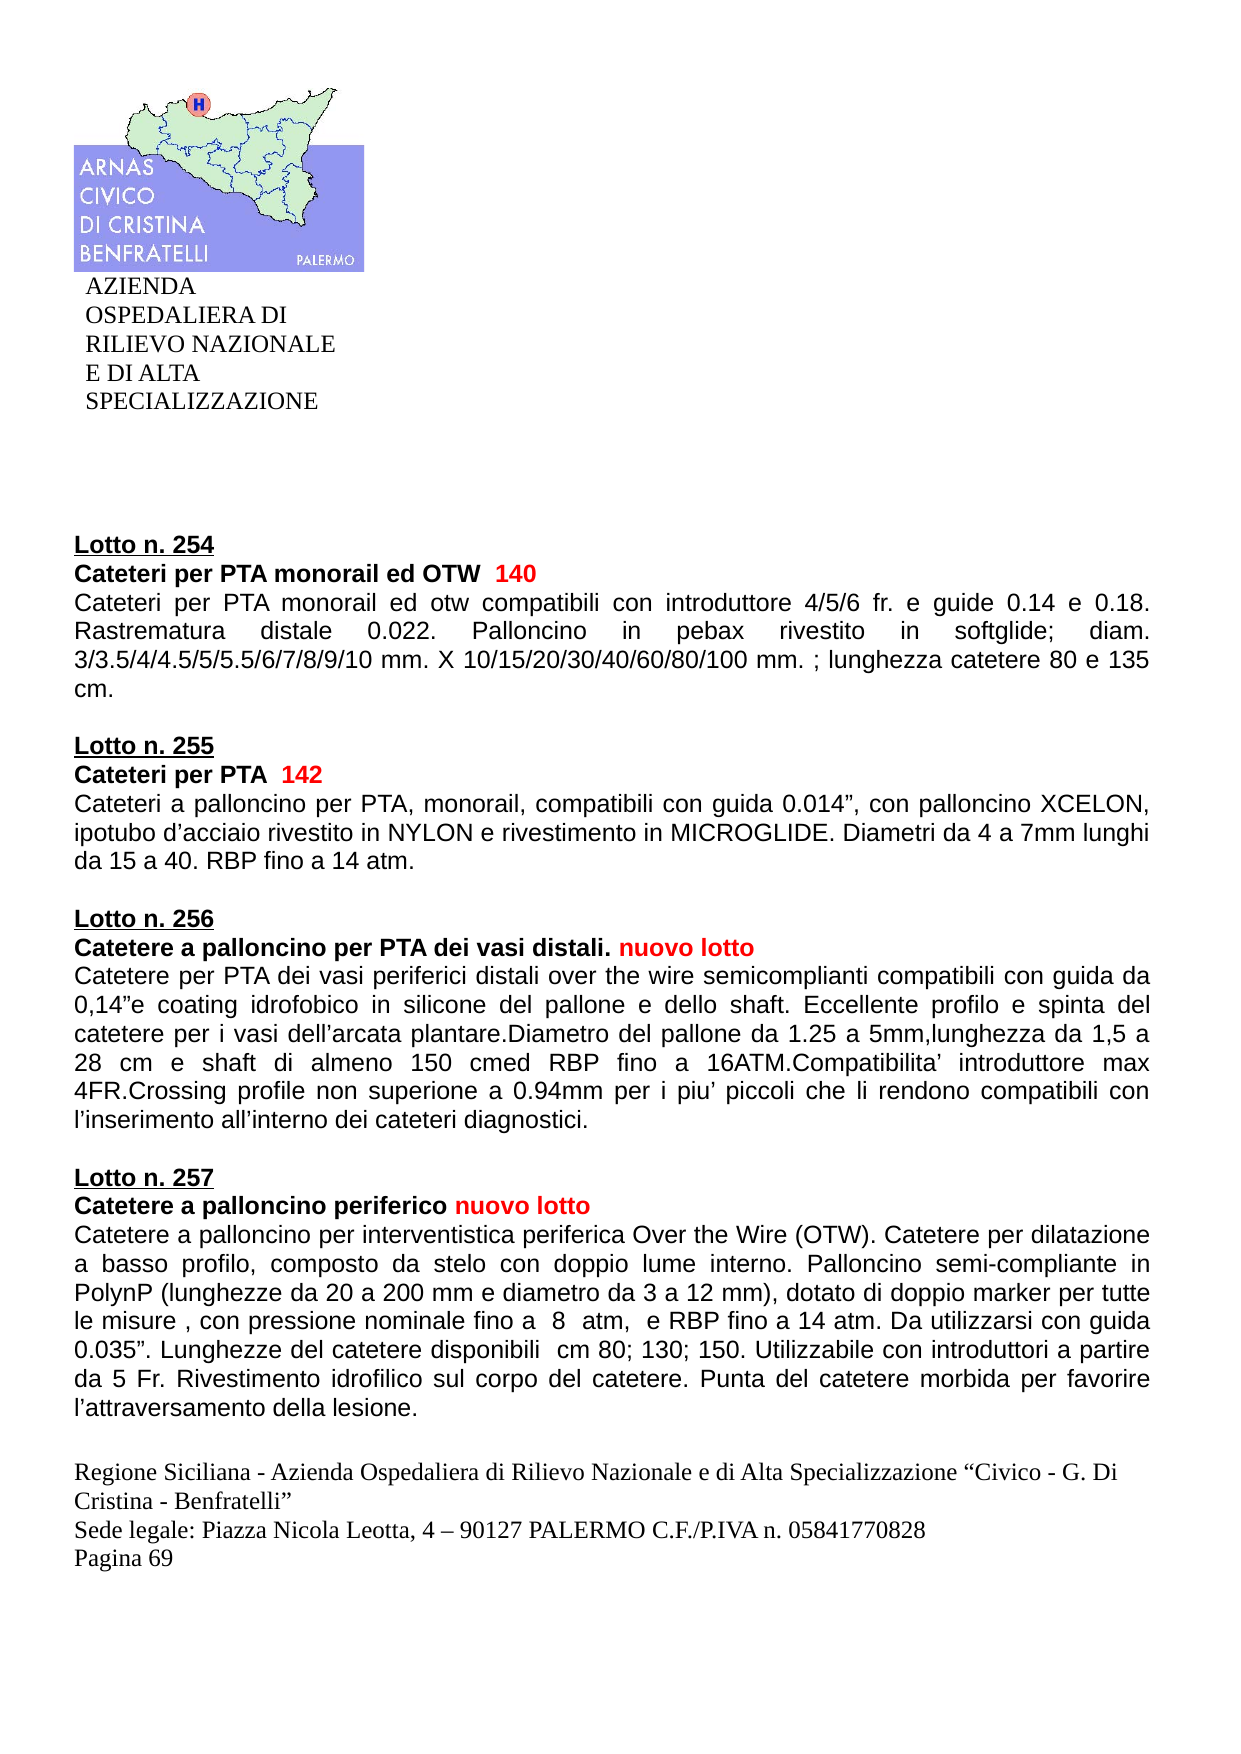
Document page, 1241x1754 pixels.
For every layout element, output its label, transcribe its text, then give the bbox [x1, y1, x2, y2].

text Cateteri per PTA monorail ed OTW 140 [74, 559, 1152, 588]
text Lotto n. 254 [74, 530, 1152, 559]
text Catetere a palloncino per interventistica periferica Over the Wire (OTW). Catetere per dilatazione a basso profilo, composto da stelo con doppio lume interno. Palloncino semi-compliante in PolynP (lunghezze da 20 a 200 mm e diametro da 3 a 12 mm), dotato di doppio marker per tutte le misure , con pressione nominale fino a 8 atm, e RBP fino a 14 atm. Da utilizzarsi con guida 0.035”. Lunghezze del catetere disponibili cm 80; 130; 150. Utilizzabile con introduttori a partire da 5 Fr. Rivestimento idrofilico sul corpo del catetere. Punta del catetere morbida per favorire l’attraversamento della lesione. [74, 1220, 1152, 1421]
text Cateteri per PTA 142 [74, 760, 1152, 789]
text Lotto n. 256 [74, 904, 1152, 933]
text Cateteri per PTA monorail ed otw compatibili con introduttore 4/5/6 fr. e guide 0.14 e 0.18. Rastrematura distale 0.022. Palloncino in pebax rivestito in softglide; diam. 3/3.5/4/4.5/5/5.5/6/7/8/9/10 mm. X 10/15/20/30/40/60/80/100 mm. ; lunghezza catetere 80 e 135 cm. [74, 588, 1152, 703]
text Lotto n. 257 [74, 1163, 1152, 1191]
text Catetere a palloncino per PTA dei vasi distali. nuovo lotto [74, 933, 1152, 961]
text Cateteri a palloncino per PTA, monorail, compatibili con guida 0.014”, con palloncino XCELON, ipotubo d’acciaio rivestito in NYLON e rivestimento in MICROGLIDE. Diametri da 4 a 7mm lunghi da 15 a 40. RBP fino a 14 atm. [74, 789, 1152, 875]
text Catetere a palloncino periferico nuovo lotto [74, 1191, 1152, 1220]
text Lotto n. 255 [74, 731, 1152, 760]
text Catetere per PTA dei vasi periferici distali over the wire semicomplianti compatibili con guida da 0,14”e coating idrofobico in silicone del pallone e dello shaft. Eccellente profilo e spinta del catetere per i vasi dell’arcata plantare.Diametro del pallone da 1.25 a 5mm,lunghezza da 1,5 a 28 cm e shaft di almeno 150 cmed RBP fino a 16ATM.Compatibilita’ introduttore max 4FR.Crossing profile non superione a 0.94mm per i piu’ piccoli che li rendono compatibili con l’inserimento all’interno dei cateteri diagnostici. [74, 961, 1152, 1134]
picture [73, 88, 365, 272]
